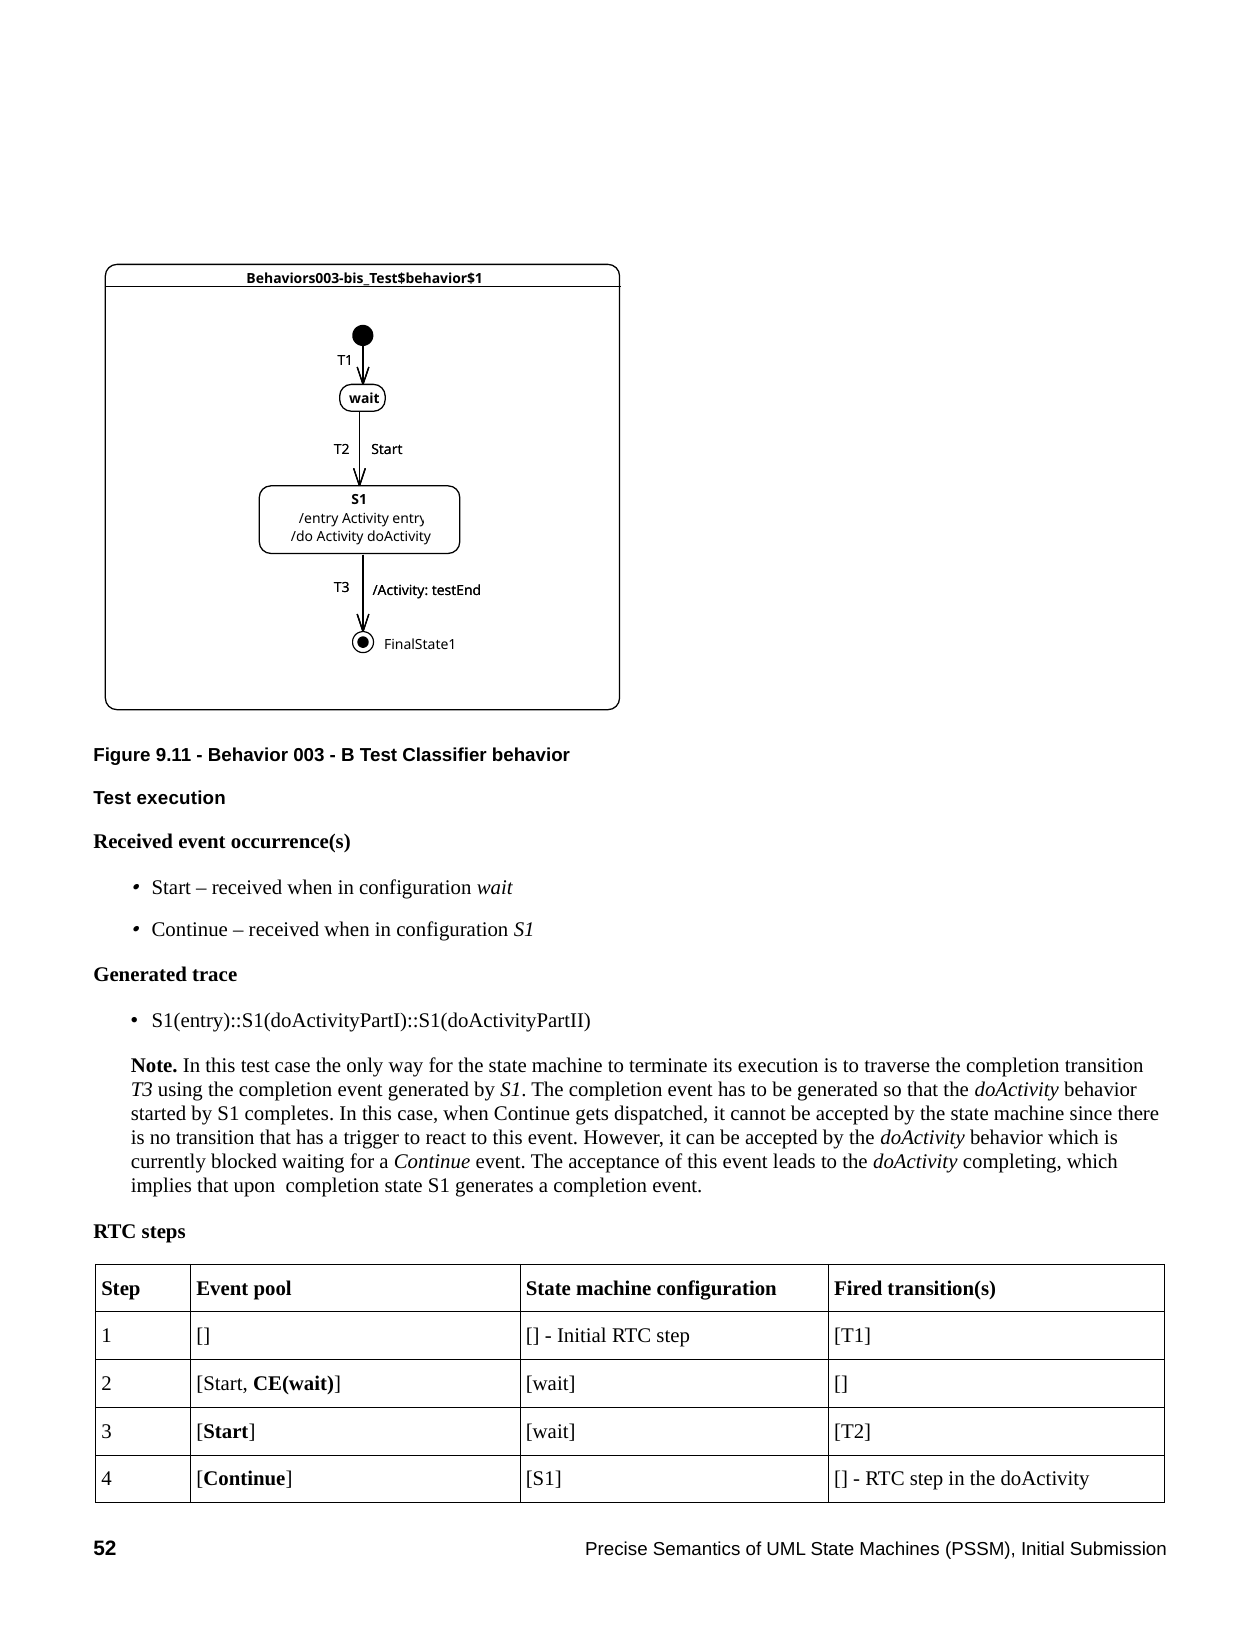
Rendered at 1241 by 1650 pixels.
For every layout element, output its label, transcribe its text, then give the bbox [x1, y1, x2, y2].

table_cell 2 [96, 1360, 190, 1407]
table_cell [Start, CE(wait)] [191, 1360, 520, 1407]
table_cell 1 [96, 1312, 190, 1359]
text Generated trace [93, 962, 1164, 986]
table_header Step [96, 1265, 190, 1311]
table_header State machine configuration [521, 1265, 828, 1311]
table_cell [wait] [521, 1360, 828, 1407]
table_cell [] [191, 1312, 520, 1359]
table_cell [T1] [829, 1312, 1164, 1359]
table_cell [] [829, 1360, 1164, 1407]
list Start – received when in configuration wait [131, 874, 1164, 899]
text Note. In this test case the only way for the state machine to terminate its execution is to traverse the completion transition T3 using the completion event generated by S1. The completion event has to be generated so that the doActivity behavior started by S1 completes. In this case, when Continue gets dispatched, it cannot be accepted by the state machine since there is no transition that has a trigger to react to this event. However, it can be accepted by the doActivity behavior which is currently blocked waiting for a Continue event. The acceptance of this event leads to the doActivity completing, which implies that upon completion state S1 generates a completion event. [131, 1053, 1164, 1197]
table_cell [Continue] [191, 1456, 520, 1502]
text Received event occurrence(s) [93, 829, 1164, 853]
table_cell [S1] [521, 1456, 828, 1502]
text Figure 9.11 - Behavior 003 - B Test Classifier behavior [93, 744, 702, 766]
table_cell 3 [96, 1408, 190, 1454]
subtitle Test execution [93, 231, 1164, 808]
table_header Event pool [191, 1265, 520, 1311]
table_cell [wait] [521, 1408, 828, 1454]
table_header Fired transition(s) [829, 1265, 1164, 1311]
list S1(entry)::S1(doActivityPartI)::S1(doActivityPartII) [131, 1007, 1164, 1032]
text RTC steps [93, 1218, 1164, 1243]
table_cell 4 [96, 1456, 190, 1502]
list Continue – received when in configuration S1 [131, 916, 1164, 941]
table_cell [] - RTC step in the doActivity [829, 1456, 1164, 1502]
table_cell [] - Initial RTC step [521, 1312, 828, 1359]
table_cell [Start] [191, 1408, 520, 1454]
table_cell [T2] [829, 1408, 1164, 1454]
